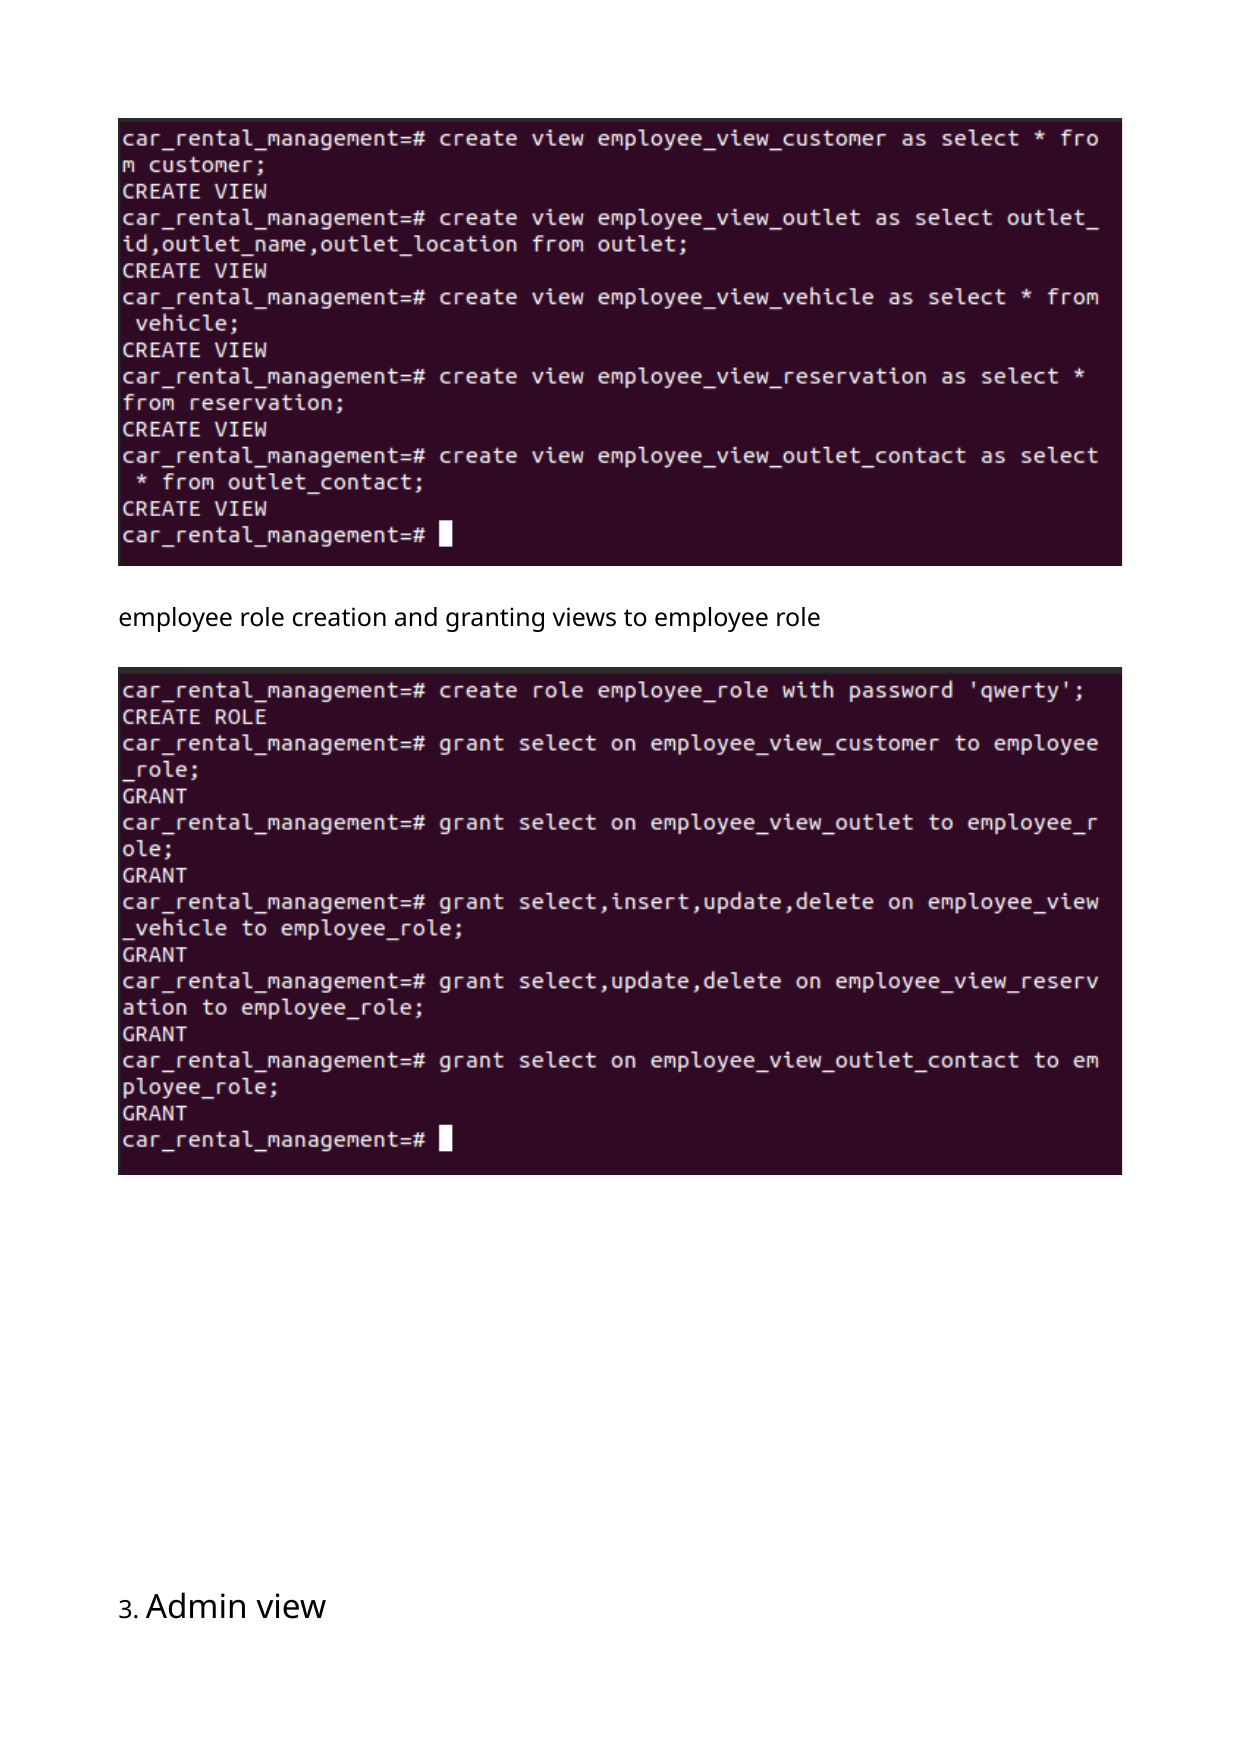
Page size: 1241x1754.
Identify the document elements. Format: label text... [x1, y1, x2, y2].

picture [118, 667, 1123, 1175]
text 3. Admin view [118, 1583, 1122, 1628]
picture [118, 118, 1123, 566]
text employee role creation and granting views to employee role [118, 599, 1122, 633]
